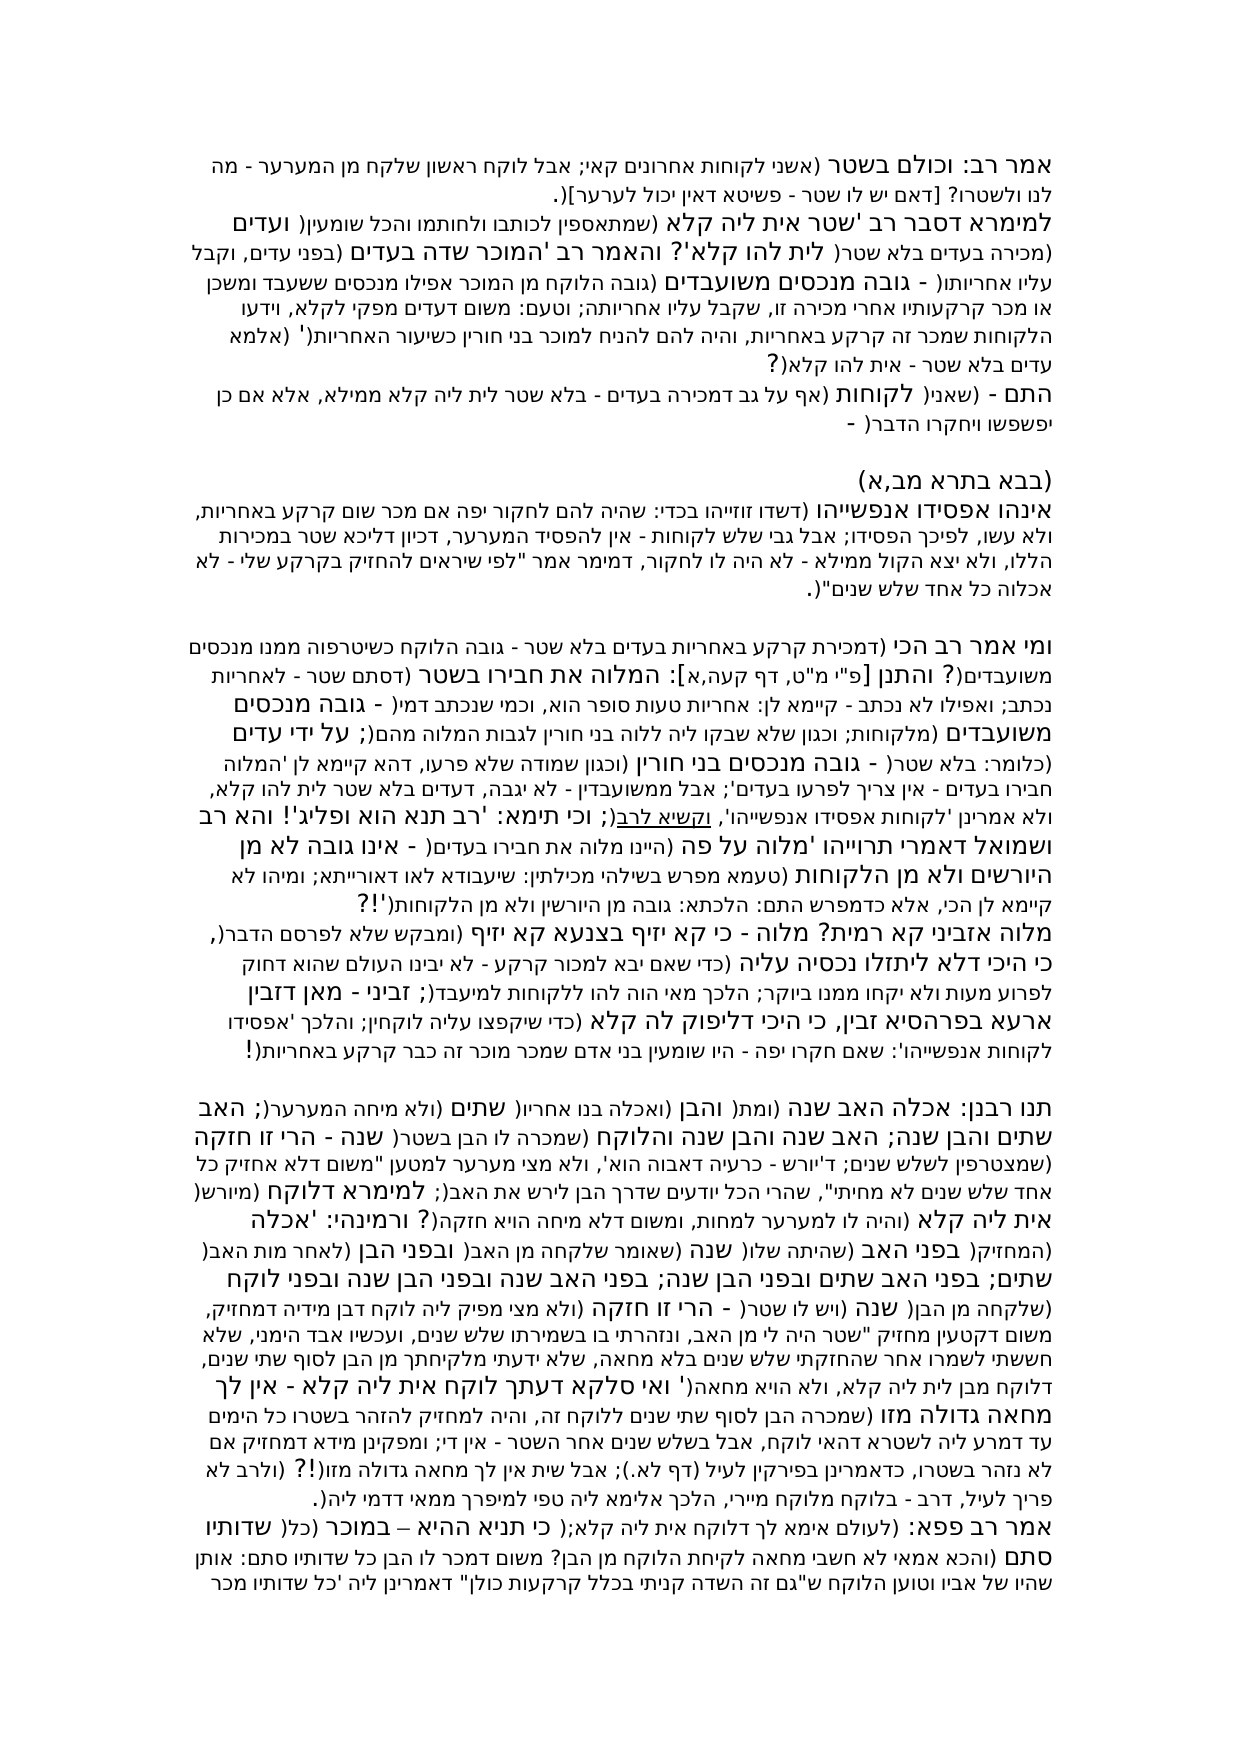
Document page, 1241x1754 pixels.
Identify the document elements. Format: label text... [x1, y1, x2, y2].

text מלוה אזביני קא רמית? מלוה - כי קא יזיף בצנעא קא יזיף (ומבקש שלא לפרסם הדבר(, כי היכי דלא ליתזלו נכסיה עליה (כדי שאם יבא למכור קרקע - לא יבינו העולם שהוא דחוק לפרוע מעות ולא יקחו ממנו ביוקר; הלכך מאי הוה להו ללקוחות למיעבד(; זביני - מאן דזבין ארעא בפרהסיא זבין, כי היכי דליפוק לה קלא (כדי שיקפצו עליה לוקחין; והלכך 'אפסידו לקוחות אנפשייהו': שאם חקרו יפה - היו שומעין בני אדם שמכר מוכר זה כבר קרקע באחריות(! [187, 918, 1053, 1064]
text ומי אמר רב הכי (דמכירת קרקע באחריות בעדים בלא שטר - גובה הלוקח כשיטרפוה ממנו מנכסים משועבדים(? והתנן [פ"י מ"ט, דף קעה,א]: המלוה את חבירו בשטר (דסתם שטר - לאחריות נכתב; ואפילו לא נכתב - קיימא לן: אחריות טעות סופר הוא, וכמי שנכתב דמי( - גובה מנכסים משועבדים (מלקוחות; וכגון שלא שבקו ליה ללוה בני חורין לגבות המלוה מהם(; על ידי עדים (כלומר: בלא שטר( - גובה מנכסים בני חורין (וכגון שמודה שלא פרעו, דהא קיימא לן 'המלוה חבירו בעדים - אין צריך לפרעו בעדים'; אבל ממשועבדין - לא יגבה, דעדים בלא שטר לית להו קלא, ולא אמרינן 'לקוחות אפסידו אנפשייהו', וקשיא לרב(; וכי תימא: 'רב תנא הוא ופליג'! והא רב ושמואל דאמרי תרוייהו 'מלוה על פה (היינו מלוה את חבירו בעדים( - אינו גובה לא מן היורשים ולא מן הלקוחות (טעמא מפרש בשילהי מכילתין: שיעבודא לאו דאורייתא; ומיהו לא קיימא לן הכי, אלא כדמפרש התם: הלכתא: גובה מן היורשין ולא מן הלקוחות('!? [187, 631, 1053, 918]
text תנו רבנן: אכלה האב שנה (ומת( והבן (ואכלה בנו אחריו( שתים (ולא מיחה המערער(; האב שתים והבן שנה; האב שנה והבן שנה והלוקח (שמכרה לו הבן בשטר( שנה - הרי זו חזקה (שמצטרפין לשלש שנים; ד'יורש - כרעיה דאבוה הוא', ולא מצי מערער למטען "משום דלא אחזיק כל אחד שלש שנים לא מחיתי", שהרי הכל יודעים שדרך הבן לירש את האב(; למימרא דלוקח (מיורש( אית ליה קלא (והיה לו למערער למחות, ומשום דלא מיחה הויא חזקה(? ורמינהי: 'אכלה (המחזיק( בפני האב (שהיתה שלו( שנה (שאומר שלקחה מן האב( ובפני הבן (לאחר מות האב( שתים; בפני האב שתים ובפני הבן שנה; בפני האב שנה ובפני הבן שנה ובפני לוקח (שלקחה מן הבן( שנה (ויש לו שטר( - הרי זו חזקה (ולא מצי מפיק ליה לוקח דבן מידיה דמחזיק, משום דקטעין מחזיק "שטר היה לי מן האב, ונזהרתי בו בשמירתו שלש שנים, ועכשיו אבד הימני, שלא חששתי לשמרו אחר שהחזקתי שלש שנים בלא מחאה, שלא ידעתי מלקיחתך מן הבן לסוף שתי שנים, דלוקח מבן לית ליה קלא, ולא הויא מחאה(' ואי סלקא דעתך לוקח אית ליה קלא - אין לך מחאה גדולה מזו (שמכרה הבן לסוף שתי שנים ללוקח זה, והיה למחזיק להזהר בשטרו כל הימים עד דמרע ליה לשטרא דהאי לוקח, אבל בשלש שנים אחר השטר - אין די; ומפקינן מידא דמחזיק אם לא נזהר בשטרו, כדאמרינן בפירקין לעיל (דף לא.); אבל שית אין לך מחאה גדולה מזו(!? (ולרב לא פריך לעיל, דרב - בלוקח מלוקח מיירי, הלכך אלימא ליה טפי למיפרך ממאי דדמי ליה(. [187, 1093, 1053, 1512]
text אמר רב פפא: (לעולם אימא לך דלוקח אית ליה קלא;( כי תניא ההיא – במוכר (כל( שדותיו סתם (והכא אמאי לא חשבי מחאה לקיחת הלוקח מן הבן? משום דמכר לו הבן כל שדותיו סתם: אותן שהיו של אביו וטוען הלוקח ש"גם זה השדה קניתי בכלל קרקעות כולן" דאמרינן ליה 'כל שדותיו מכר [187, 1512, 1053, 1595]
text אינהו אפסידו אנפשייהו (דשדו זוזייהו בכדי: שהיה להם לחקור יפה אם מכר שום קרקע באחריות, ולא עשו, לפיכך הפסידו; אבל גבי שלש לקוחות - אין להפסיד המערער, דכיון דליכא שטר במכירות הללו, ולא יצא הקול ממילא - לא היה לו לחקור, דמימר אמר "לפי שיראים להחזיק בקרקע שלי - לא אכלוה כל אחד שלש שנים"(. [187, 495, 1053, 602]
text (בבא בתרא מב,א) [187, 466, 1053, 495]
text התם - (שאני( לקוחות (אף על גב דמכירה בעדים - בלא שטר לית ליה קלא ממילא, אלא אם כן יפשפשו ויחקרו הדבר( - [187, 379, 1053, 437]
text אמר רב: וכולם בשטר (אשני לקוחות אחרונים קאי; אבל לוקח ראשון שלקח מן המערער - מה לנו ולשטרו? [דאם יש לו שטר - פשיטא דאין יכול לערער](. [187, 150, 1053, 208]
text למימרא דסבר רב 'שטר אית ליה קלא (שמתאספין לכותבו ולחותמו והכל שומעין( ועדים (מכירה בעדים בלא שטר( לית להו קלא'? והאמר רב 'המוכר שדה בעדים (בפני עדים, וקבל עליו אחריותו( - גובה מנכסים משועבדים (גובה הלוקח מן המוכר אפילו מנכסים ששעבד ומשכן או מכר קרקעותיו אחרי מכירה זו, שקבל עליו אחריותה; וטעם: משום דעדים מפקי לקלא, וידעו הלקוחות שמכר זה קרקע באחריות, והיה להם להניח למוכר בני חורין כשיעור האחריות(' (אלמא עדים בלא שטר - אית להו קלא(? [187, 208, 1053, 379]
